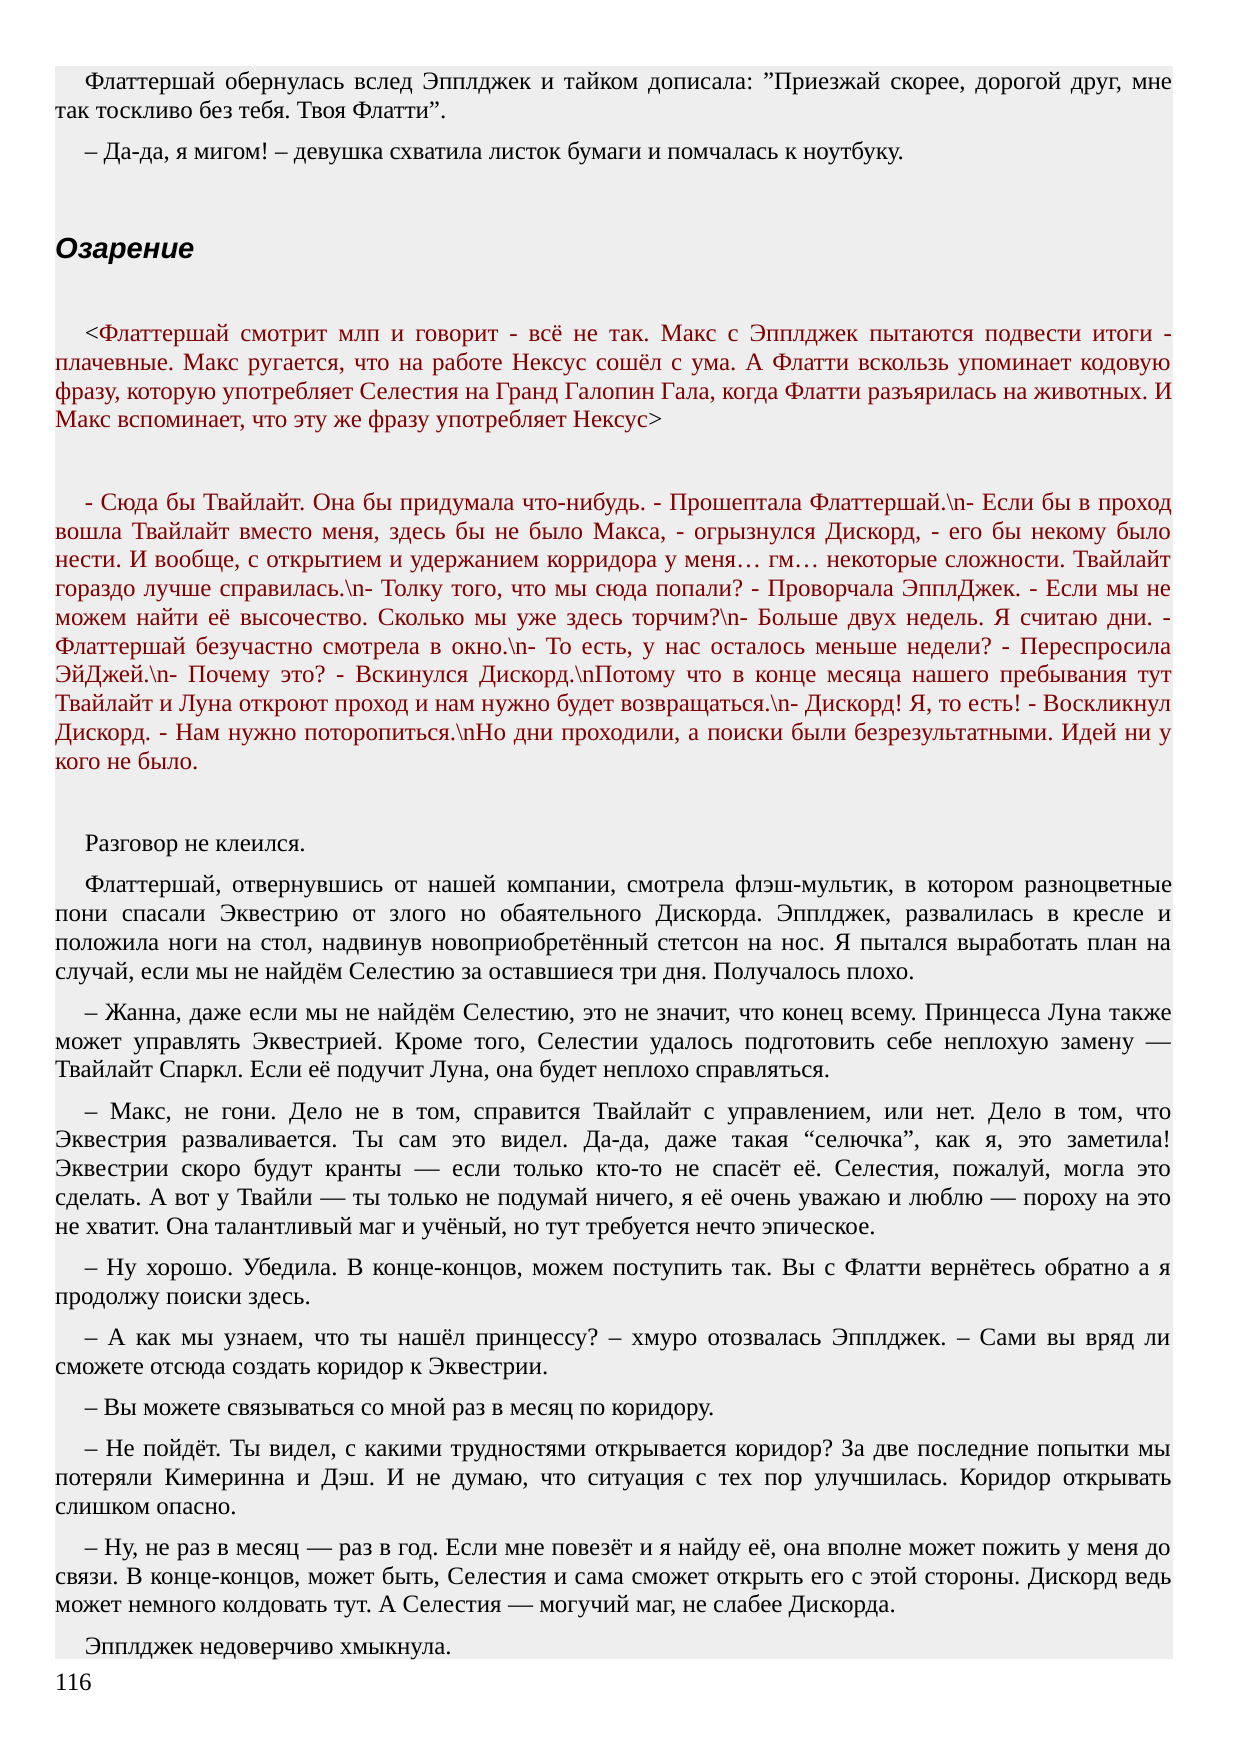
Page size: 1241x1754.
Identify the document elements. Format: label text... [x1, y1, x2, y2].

subtitle Озарение [55, 231, 1173, 264]
text – Ну, не раз в месяц — раз в год. Если мне повезёт и я найду её, она вполне может пожить у меня до связи. В конце-концов, может быть, Селестия и сама сможет открыть его с этой стороны. Дискорд ведь может немного колдовать тут. А Селестия — могучий маг, не слабее Дискорда. [55, 1532, 1173, 1618]
text – А как мы узнаем, что ты нашёл принцессу? – хмуро отозвалась Эпплджек. – Сами вы вряд ли сможете отсюда создать коридор к Эквестрии. [55, 1322, 1173, 1379]
text Разговор не клеился. [55, 828, 1173, 857]
text – Макс, не гони. Дело не в том, справится Твайлайт с управлением, или нет. Дело в том, что Эквестрия разваливается. Ты сам это видел. Да-да, даже такая “селючка”, как я, это заметила! Эквестрии скоро будут кранты — если только кто-то не спасёт её. Селестия, пожалуй, могла это сделать. А вот у Твайли — ты только не подумай ничего, я её очень уважаю и люблю — пороху на это не хватит. Она талантливый маг и учёный, но тут требуется нечто эпическое. [55, 1096, 1173, 1239]
text Флаттершай, отвернувшись от нашей компании, смотрела флэш-мультик, в котором разноцветные пони спасали Эквестрию от злого но обаятельного Дискорда. Эпплджек, развалилась в кресле и положила ноги на стол, надвинув новоприобретённый стетсон на нос. Я пытался выработать план на случай, если мы не найдём Селестию за оставшиеся три дня. Получалось плохо. [55, 869, 1173, 984]
text – Не пойдёт. Ты видел, с какими трудностями открывается коридор? За две последние попытки мы потеряли Кимеринна и Дэш. И не думаю, что ситуация с тех пор улучшилась. Коридор открывать слишком опасно. [55, 1433, 1173, 1519]
text – Ну хорошо. Убедила. В конце-концов, можем поступить так. Вы с Флатти вернётесь обратно а я продолжу поиски здесь. [55, 1252, 1173, 1309]
text <Флаттершай смотрит млп и говорит - всё не так. Макс с Эпплджек пытаются подвести итоги - плачевные. Макс ругается, что на работе Нексус сошёл с ума. А Флатти вскользь упоминает кодовую фразу, которую употребляет Селестия на Гранд Галопин Гала, когда Флатти разъярилась на животных. И Макс вспоминает, что эту же фразу употребляет Нексус> [55, 318, 1173, 433]
text – Жанна, даже если мы не найдём Селестию, это не значит, что конец всему. Принцесса Луна также может управлять Эквестрией. Кроме того, Селестии удалось подготовить себе неплохую замену — Твайлайт Спаркл. Если её подучит Луна, она будет неплохо справляться. [55, 997, 1173, 1083]
text – Да-да, я мигом! – девушка схватила листок бумаги и помчалась к ноутбуку. [55, 136, 1173, 165]
text - Сюда бы Твайлайт. Она бы придумала что-нибудь. - Прошептала Флаттершай.\n- Если бы в проход вошла Твайлайт вместо меня, здесь бы не было Макса, - огрызнулся Дискорд, - его бы некому было нести. И вообще, с открытием и удержанием корридора у меня… гм… некоторые сложности. Твайлайт гораздо лучше справилась.\n- Толку того, что мы сюда попали? - Проворчала ЭпплДжек. - Если мы не можем найти её высочество. Сколько мы уже здесь торчим?\n- Больше двух недель. Я считаю дни. - Флаттершай безучастно смотрела в окно.\n- То есть, у нас осталось меньше недели? - Переспросила ЭйДжей.\n- Почему это? - Вскинулся Дискорд.\nПотому что в конце месяца нашего пребывания тут Твайлайт и Луна откроют проход и нам нужно будет возвращаться.\n- Дискорд! Я, то есть! - Воскликнул Дискорд. - Нам нужно поторопиться.\nНо дни проходили, а поиски были безрезультатными. Идей ни у кого не было. [55, 487, 1173, 774]
text – Вы можете связываться со мной раз в месяц по коридору. [55, 1392, 1173, 1421]
text Флаттершай обернулась вслед Эпплджек и тайком дописала: ”Приезжай скорее, дорогой друг, мне так тоскливо без тебя. Твоя Флатти”. [55, 66, 1173, 123]
text Эпплджек недоверчиво хмыкнула. [55, 1631, 1173, 1659]
